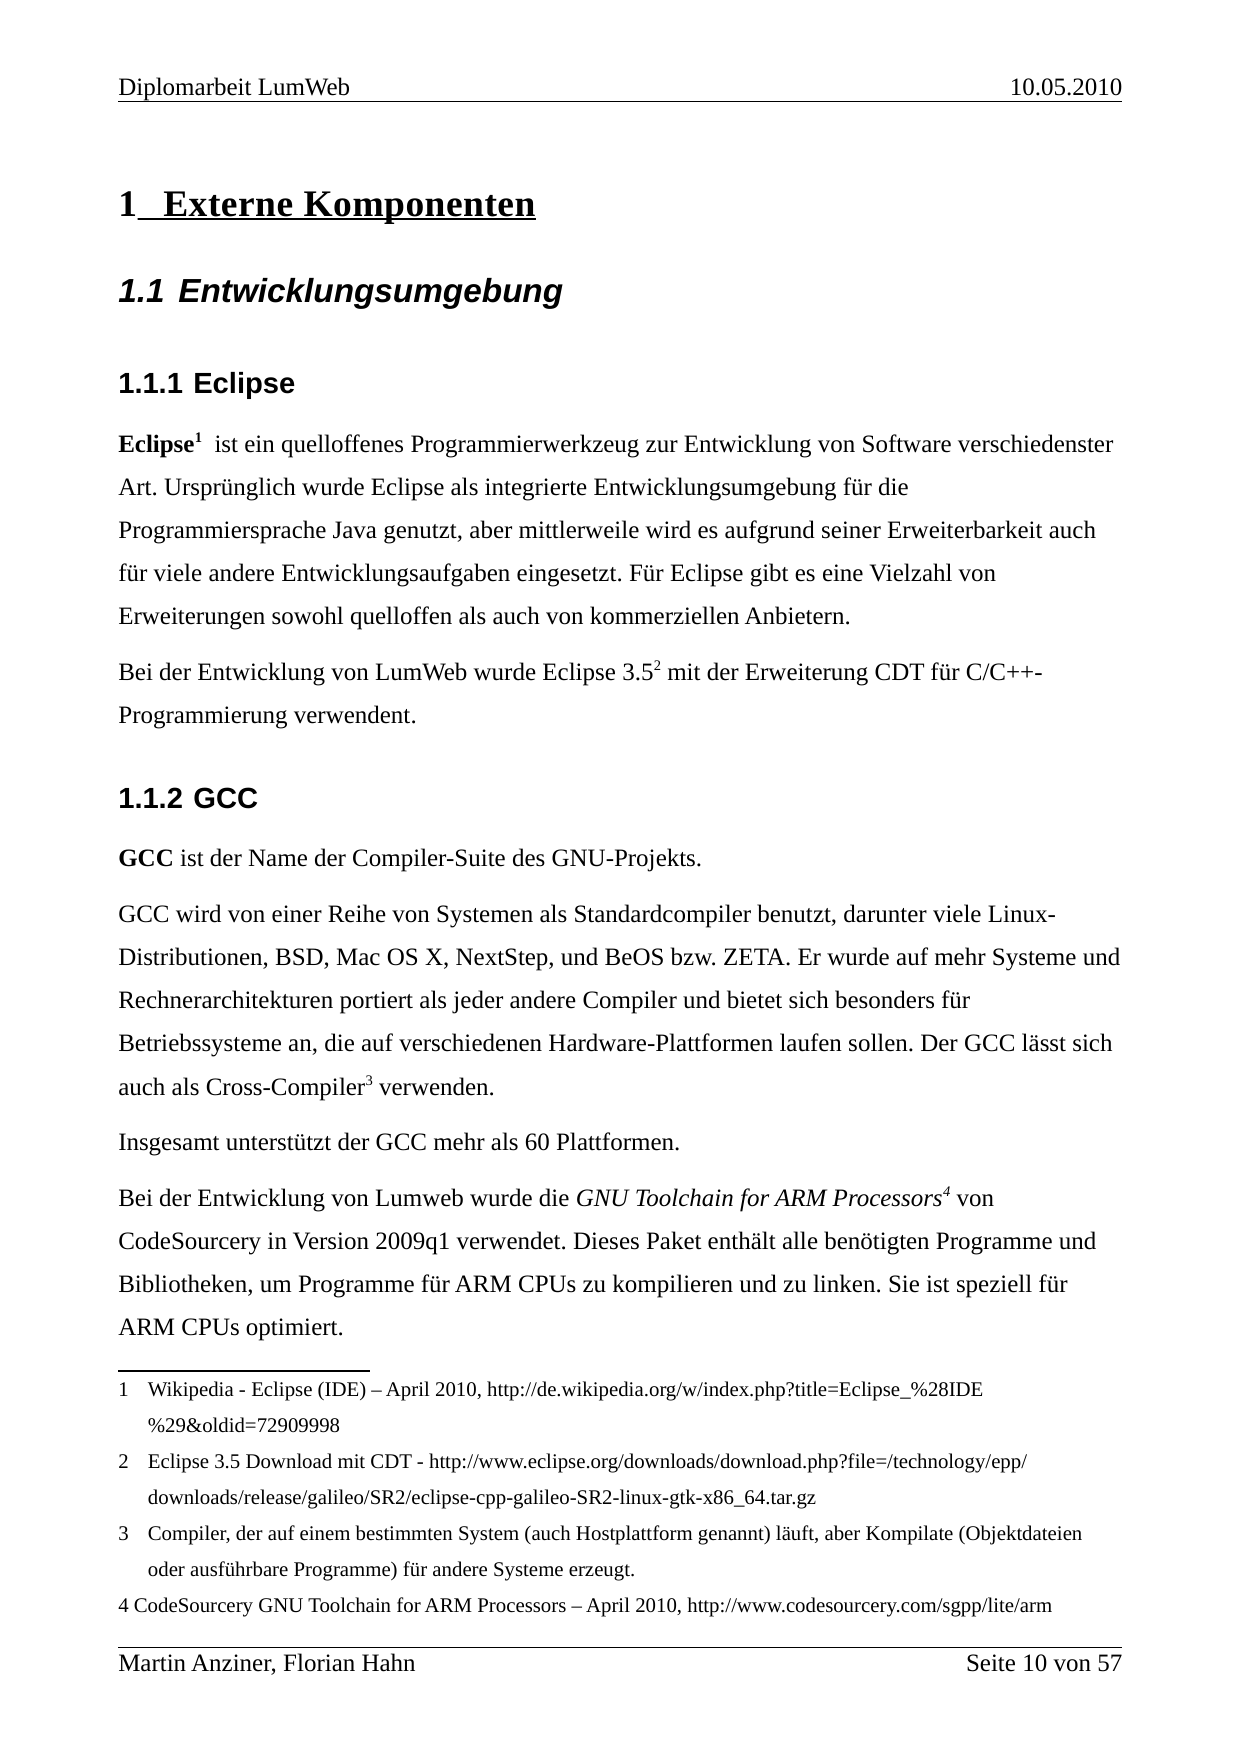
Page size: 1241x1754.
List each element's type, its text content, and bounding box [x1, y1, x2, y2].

text Bei der Entwicklung von Lumweb wurde die GNU Toolchain for ARM Processors von CodeSourcery in Version 2009q1 verwendet. Dieses Paket enthält alle benötigten Programme und Bibliotheken, um Programme für ARM CPUs zu kompilieren und zu linken. Sie ist speziell für ARM CPUs optimiert. [118, 1183, 1122, 1341]
subtitle Eclipse [118, 366, 1122, 399]
text Eclipse 3.5 Download mit CDT - http://www.eclipse.org/downloads/download.php?file=/technology/epp/downloads/release/galileo/SR2/eclipse-cpp-galileo-SR2-linux-gtk-x86_64.tar.gz [118, 1449, 1122, 1509]
subtitle Entwicklungsumgebung [118, 271, 1122, 309]
text Wikipedia - Eclipse (IDE) – April 2010, http://de.wikipedia.org/w/index.php?title=Eclipse_%28IDE%29&oldid=72909998 [118, 1377, 1122, 1437]
subtitle Externe Komponenten [118, 181, 1122, 224]
text CodeSourcery GNU Toolchain for ARM Processors – April 2010, http://www.codesourcery.com/sgpp/lite/arm [118, 1593, 1122, 1617]
text Compiler, der auf einem bestimmten System (auch Hostplattform genannt) läuft, aber Kompilate (Objektdateien oder ausführbare Programme) für andere Systeme erzeugt. [118, 1521, 1122, 1581]
text Bei der Entwicklung von LumWeb wurde Eclipse 3.5 mit der Erweiterung CDT für C/C++-Programmierung verwendent. [118, 657, 1122, 729]
text Insgesamt unterstützt der GCC mehr als 60 Plattformen. [118, 1127, 1122, 1156]
text GCC ist der Name der Compiler-Suite des GNU-Projekts. [118, 843, 1122, 872]
text Eclipse ist ein quelloffenes Programmierwerkzeug zur Entwicklung von Software verschiedenster Art. Ursprünglich wurde Eclipse als integrierte Entwicklungsumgebung für die Programmiersprache Java genutzt, aber mittlerweile wird es aufgrund seiner Erweiterbarkeit auch für viele andere Entwicklungsaufgaben eingesetzt. Für Eclipse gibt es eine Vielzahl von Erweiterungen sowohl quelloffen als auch von kommerziellen Anbietern. [118, 429, 1122, 630]
subtitle GCC [118, 781, 1122, 814]
text GCC wird von einer Reihe von Systemen als Standardcompiler benutzt, darunter viele Linux-Distributionen, BSD, Mac OS X, NextStep, und BeOS bzw. ZETA. Er wurde auf mehr Systeme und Rechnerarchitekturen portiert als jeder andere Compiler und bietet sich besonders für Betriebssysteme an, die auf verschiedenen Hardware-Plattformen laufen sollen. Der GCC lässt sich auch als Cross-Compiler verwenden. [118, 899, 1122, 1100]
